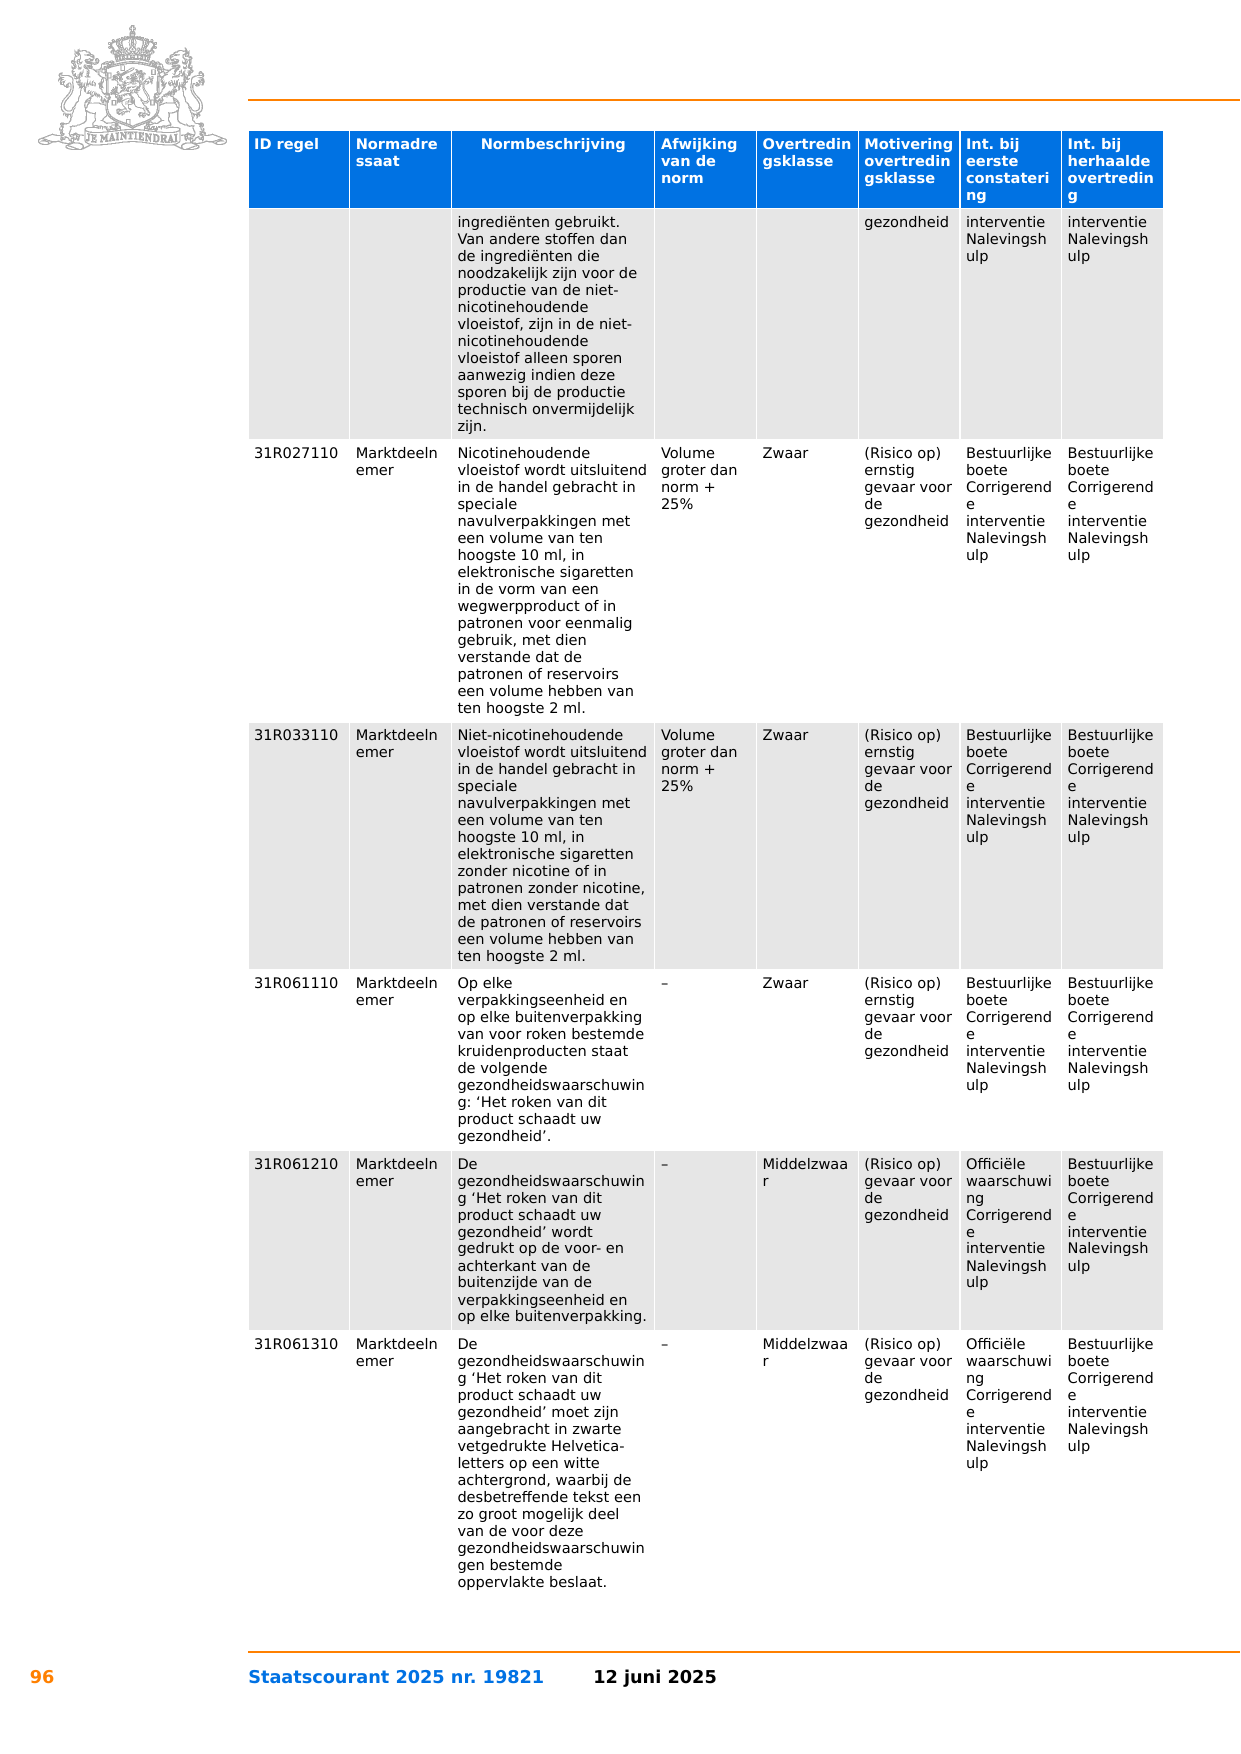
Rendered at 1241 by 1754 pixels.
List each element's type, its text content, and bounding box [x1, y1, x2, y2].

table_header Motivering overtredingsklasse [859, 131, 959, 208]
table_cell Bestuurlijke boete Corrigerende interventie Nalevingshulp [1062, 723, 1163, 969]
table_cell Marktdeelnemer [350, 723, 451, 969]
table_cell De gezondheidswaarschuwing ‘Het roken van dit product schaadt uw gezondheid’ moet zijn aangebracht in zwarte vetgedrukte Helvetica-letters op een witte achtergrond, waarbij de desbetreffende tekst een zo groot mogelijk deel van de voor deze gezondheidswaarschuwingen bestemde oppervlakte beslaat. [452, 1331, 654, 1595]
table_header Int. bij herhaalde overtreding [1062, 131, 1163, 208]
table_cell Middelzwaar [757, 1331, 858, 1595]
table_cell Middelzwaar [757, 1151, 858, 1330]
table_cell [249, 209, 349, 439]
table_cell (Risico op) gevaar voor de gezondheid [859, 1331, 959, 1595]
table_cell 31R033110 [249, 723, 349, 969]
table_header Overtredingsklasse [757, 131, 858, 208]
table_cell ingrediënten gebruikt. Van andere stoffen dan de ingrediënten die noodzakelijk zijn voor de productie van de niet-nicotinehoudende vloeistof, zijn in de niet-nicotinehoudende vloeistof alleen sporen aanwezig indien deze sporen bij de productie technisch onvermijdelijk zijn. [452, 209, 654, 439]
table_cell Volume groter dan norm + 25% [655, 723, 756, 969]
table_cell Zwaar [757, 440, 858, 721]
table_cell Bestuurlijke boete Corrigerende interventie Nalevingshulp [961, 971, 1061, 1150]
table_cell Bestuurlijke boete Corrigerende interventie Nalevingshulp [1062, 1331, 1163, 1595]
table_cell Officiële waarschuwing Corrigerende interventie Nalevingshulp [961, 1151, 1061, 1330]
table_cell – [655, 971, 756, 1150]
table_header Afwijking van de norm [655, 131, 756, 208]
table_cell (Risico op) gevaar voor de gezondheid [859, 1151, 959, 1330]
table_header ID regel [249, 131, 349, 208]
table_cell Volume groter dan norm + 25% [655, 440, 756, 721]
table_cell Bestuurlijke boete Corrigerende interventie Nalevingshulp [1062, 971, 1163, 1150]
table_cell Bestuurlijke boete Corrigerende interventie Nalevingshulp [1062, 440, 1163, 721]
table_cell Marktdeelnemer [350, 1151, 451, 1330]
table_cell [757, 209, 858, 439]
table_cell Officiële waarschuwing Corrigerende interventie Nalevingshulp [961, 1331, 1061, 1595]
table_cell interventie Nalevingshulp [961, 209, 1061, 439]
table_cell gezondheid [859, 209, 959, 439]
table_header Int. bij eerste constatering [961, 131, 1061, 208]
table_cell (Risico op) ernstig gevaar voor de gezondheid [859, 971, 959, 1150]
table_cell Zwaar [757, 971, 858, 1150]
table_cell De gezondheidswaarschuwing ‘Het roken van dit product schaadt uw gezondheid’ wordt gedrukt op de voor- en achterkant van de buitenzijde van de verpakkingseenheid en op elke buitenverpakking. [452, 1151, 654, 1330]
table_cell Bestuurlijke boete Corrigerende interventie Nalevingshulp [961, 723, 1061, 969]
table_cell Op elke verpakkingseenheid en op elke buitenverpakking van voor roken bestemde kruidenproducten staat de volgende gezondheidswaarschuwing: ‘Het roken van dit product schaadt uw gezondheid’. [452, 971, 654, 1150]
table_cell Bestuurlijke boete Corrigerende interventie Nalevingshulp [961, 440, 1061, 721]
table_cell Bestuurlijke boete Corrigerende interventie Nalevingshulp [1062, 1151, 1163, 1330]
table_cell 31R061110 [249, 971, 349, 1150]
table_cell 31R061310 [249, 1331, 349, 1595]
table_cell Nicotinehoudende vloeistof wordt uitsluitend in de handel gebracht in speciale navulverpakkingen met een volume van ten hoogste 10 ml, in elektronische sigaretten in de vorm van een wegwerpproduct of in patronen voor eenmalig gebruik, met dien verstande dat de patronen of reservoirs een volume hebben van ten hoogste 2 ml. [452, 440, 654, 721]
table_cell (Risico op) ernstig gevaar voor de gezondheid [859, 440, 959, 721]
table_cell 31R027110 [249, 440, 349, 721]
table_cell – [655, 1331, 756, 1595]
table_cell Zwaar [757, 723, 858, 969]
table_cell [655, 209, 756, 439]
table_cell Marktdeelnemer [350, 1331, 451, 1595]
table_cell Niet-nicotinehoudende vloeistof wordt uitsluitend in de handel gebracht in speciale navulverpakkingen met een volume van ten hoogste 10 ml, in elektronische sigaretten zonder nicotine of in patronen zonder nicotine, met dien verstande dat de patronen of reservoirs een volume hebben van ten hoogste 2 ml. [452, 723, 654, 969]
table_cell Marktdeelnemer [350, 440, 451, 721]
picture [38, 25, 227, 150]
table_cell 31R061210 [249, 1151, 349, 1330]
table_header Normadressaat [350, 131, 451, 208]
table_cell interventie Nalevingshulp [1062, 209, 1163, 439]
table_cell (Risico op) ernstig gevaar voor de gezondheid [859, 723, 959, 969]
table_cell Marktdeelnemer [350, 971, 451, 1150]
table_header Normbeschrijving [452, 131, 654, 208]
table_cell – [655, 1151, 756, 1330]
table_cell [350, 209, 451, 439]
